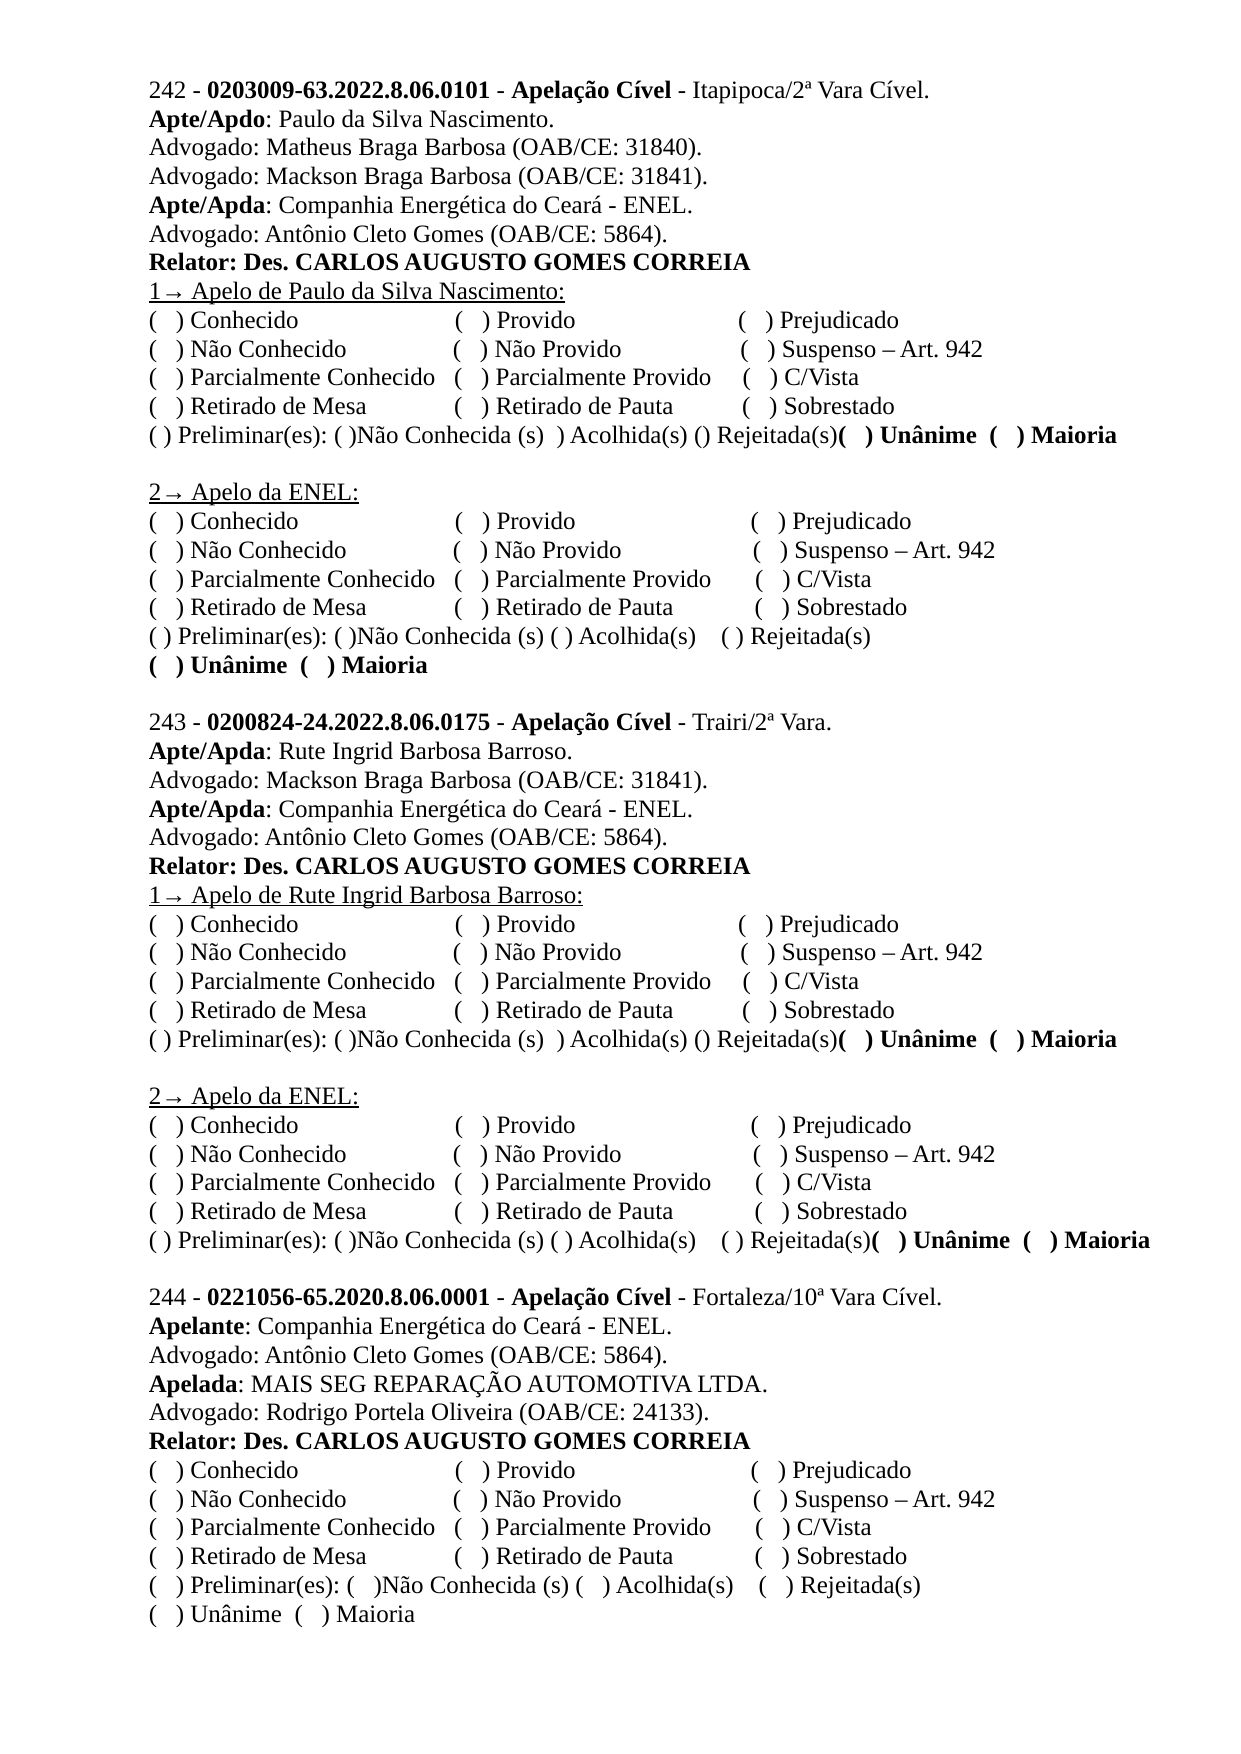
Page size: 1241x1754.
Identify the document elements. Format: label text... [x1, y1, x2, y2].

text ( ) Preliminar(es): ( )Não Conhecida (s) ( ) Acolhida(s) ( ) Rejeitada(s) [148, 621, 1158, 650]
text 2→ Apelo da ENEL: [148, 1081, 1141, 1110]
text ( ) Preliminar(es): ( )Não Conhecida (s) ( ) Acolhida(s) ( ) Rejeitada(s) [148, 1570, 1158, 1599]
text Apelada: MAIS SEG REPARAÇÃO AUTOMOTIVA LTDA. [148, 1369, 1141, 1397]
text 243 - 0200824-24.2022.8.06.0175 - Apelação Cível - Trairi/2ª Vara. [148, 707, 1141, 736]
text 242 - 0203009-63.2022.8.06.0101 - Apelação Cível - Itapipoca/2ª Vara Cível. [148, 75, 1141, 104]
text ( ) Parcialmente Conhecido ( ) Parcialmente Provido ( ) C/Vista [148, 362, 1158, 391]
text ( ) Parcialmente Conhecido ( ) Parcialmente Provido ( ) C/Vista [148, 564, 1158, 592]
text Relator: Des. CARLOS AUGUSTO GOMES CORREIA [148, 851, 1141, 880]
text Apte/Apda: Rute Ingrid Barbosa Barroso. [148, 736, 1141, 765]
text ( ) Conhecido ( ) Provido ( ) Prejudicado [148, 506, 1141, 535]
text Apelante: Companhia Energética do Ceará - ENEL. [148, 1311, 1141, 1340]
text 1→ Apelo de Paulo da Silva Nascimento: [148, 276, 1141, 305]
text ( ) Retirado de Mesa ( ) Retirado de Pauta ( ) Sobrestado [148, 1196, 1158, 1225]
text Advogado: Mackson Braga Barbosa (OAB/CE: 31841). [148, 161, 1141, 190]
text Relator: Des. CARLOS AUGUSTO GOMES CORREIA [148, 247, 1141, 276]
text ( ) Unânime ( ) Maioria [148, 650, 1158, 679]
text Advogado: Antônio Cleto Gomes (OAB/CE: 5864). [148, 1340, 1141, 1369]
text Apte/Apda: Companhia Energética do Ceará - ENEL. [148, 794, 1141, 822]
text ( ) Não Conhecido ( ) Não Provido ( ) Suspenso – Art. 942 [148, 535, 1158, 564]
text Advogado: Rodrigo Portela Oliveira (OAB/CE: 24133). [148, 1397, 1141, 1426]
text ( ) Parcialmente Conhecido ( ) Parcialmente Provido ( ) C/Vista [148, 1167, 1158, 1196]
text ( ) Parcialmente Conhecido ( ) Parcialmente Provido ( ) C/Vista [148, 1512, 1158, 1541]
text ( ) Retirado de Mesa ( ) Retirado de Pauta ( ) Sobrestado [148, 391, 1158, 420]
text Advogado: Matheus Braga Barbosa (OAB/CE: 31840). [148, 132, 1141, 161]
text Advogado: Mackson Braga Barbosa (OAB/CE: 31841). [148, 765, 1141, 794]
text 2→ Apelo da ENEL: [148, 477, 1141, 506]
text ( ) Retirado de Mesa ( ) Retirado de Pauta ( ) Sobrestado [148, 1541, 1158, 1570]
text Apte/Apda: Companhia Energética do Ceará - ENEL. [148, 190, 1141, 219]
text ( ) Preliminar(es): ( )Não Conhecida (s) ) Acolhida(s) () Rejeitada(s)( ) Unânime ( ) Maioria [148, 420, 1158, 449]
text Relator: Des. CARLOS AUGUSTO GOMES CORREIA [148, 1426, 1141, 1455]
text ( ) Não Conhecido ( ) Não Provido ( ) Suspenso – Art. 942 [148, 1139, 1158, 1167]
text Advogado: Antônio Cleto Gomes (OAB/CE: 5864). [148, 219, 1141, 247]
text ( ) Conhecido ( ) Provido ( ) Prejudicado [148, 1455, 1141, 1484]
text ( ) Retirado de Mesa ( ) Retirado de Pauta ( ) Sobrestado [148, 995, 1158, 1024]
text ( ) Conhecido ( ) Provido ( ) Prejudicado [148, 1110, 1141, 1139]
text ( ) Conhecido ( ) Provido ( ) Prejudicado [148, 305, 1141, 334]
text Advogado: Antônio Cleto Gomes (OAB/CE: 5864). [148, 822, 1141, 851]
text 244 - 0221056-65.2020.8.06.0001 - Apelação Cível - Fortaleza/10ª Vara Cível. [148, 1282, 1141, 1311]
text ( ) Parcialmente Conhecido ( ) Parcialmente Provido ( ) C/Vista [148, 966, 1158, 995]
text ( ) Unânime ( ) Maioria [148, 1599, 1158, 1627]
text ( ) Não Conhecido ( ) Não Provido ( ) Suspenso – Art. 942 [148, 334, 1158, 362]
text ( ) Retirado de Mesa ( ) Retirado de Pauta ( ) Sobrestado [148, 592, 1158, 621]
text ( ) Preliminar(es): ( )Não Conhecida (s) ) Acolhida(s) () Rejeitada(s)( ) Unânime ( ) Maioria [148, 1024, 1158, 1052]
text 1→ Apelo de Rute Ingrid Barbosa Barroso: [148, 880, 1141, 909]
text ( ) Não Conhecido ( ) Não Provido ( ) Suspenso – Art. 942 [148, 937, 1158, 966]
text ( ) Conhecido ( ) Provido ( ) Prejudicado [148, 909, 1141, 937]
text ( ) Preliminar(es): ( )Não Conhecida (s) ( ) Acolhida(s) ( ) Rejeitada(s)( ) Unânime ( ) Maioria [148, 1225, 1158, 1254]
text ( ) Não Conhecido ( ) Não Provido ( ) Suspenso – Art. 942 [148, 1484, 1158, 1512]
text Apte/Apdo: Paulo da Silva Nascimento. [148, 104, 1141, 132]
